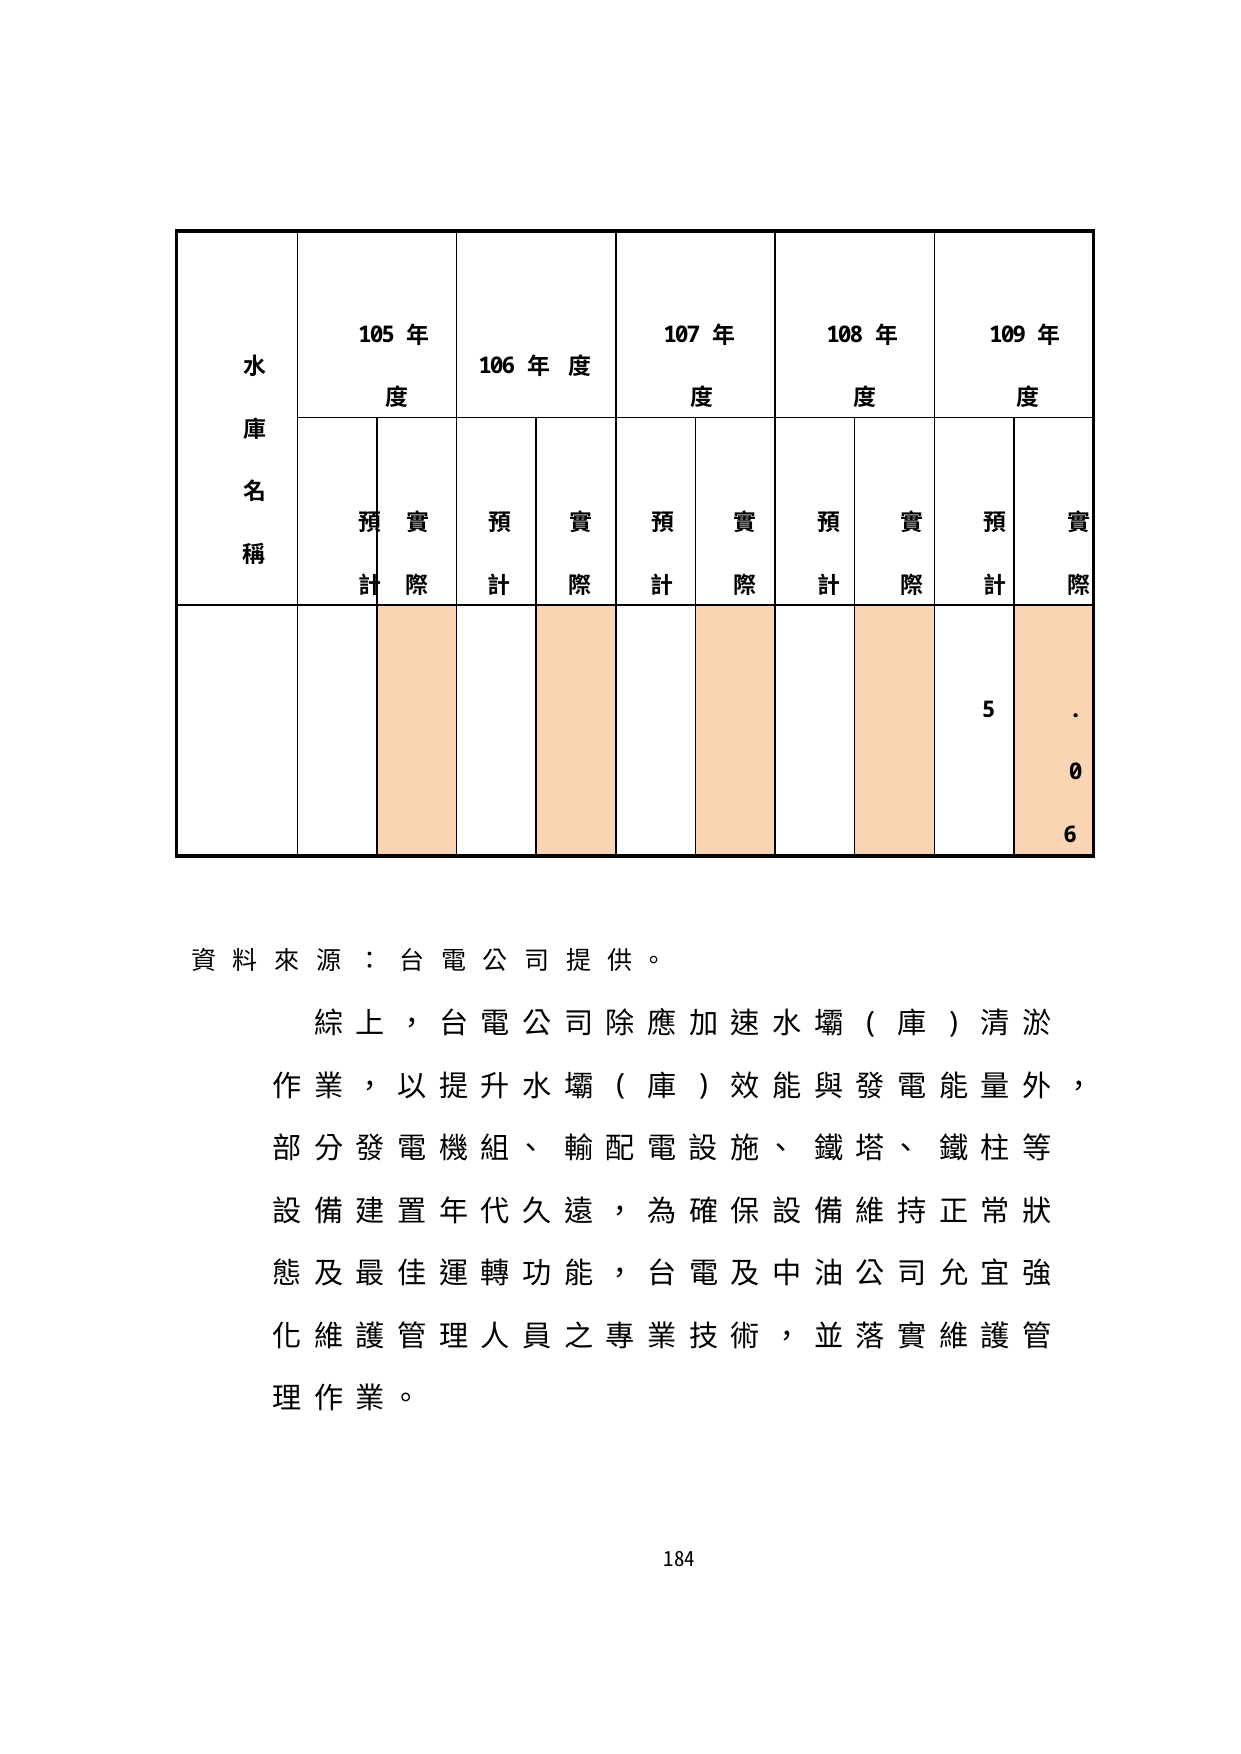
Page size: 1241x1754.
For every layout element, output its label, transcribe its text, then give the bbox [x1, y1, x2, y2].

table_cell 5 [935, 606, 1013, 854]
table_header 105年度 [298, 233, 456, 417]
text 綜上，台電公司除應加速水壩(庫)清淤作業，以提升水壩(庫)效能與發電能量外，部分發電機組、輸配電設施、鐵塔、鐵柱等設備建置年代久遠，為確保設備維持正常狀態及最佳運轉功能，台電及中油公司允宜強化維護管理人員之專業技術，並落實維護管理作業。 [242, 979, 1058, 1479]
table_cell 預計 [617, 418, 695, 604]
table_cell [378, 606, 456, 854]
table_cell [696, 606, 774, 854]
table_header 108年度 [776, 233, 934, 417]
text 資料來源：台電公司提供。 [165, 917, 1058, 979]
table_cell [855, 606, 934, 854]
table_cell 預計 [457, 418, 535, 604]
table_cell [457, 606, 535, 854]
table_cell [537, 606, 615, 854]
table_cell 實際 [378, 418, 456, 604]
table_header 106年度 [457, 233, 615, 417]
table_cell 實際 [537, 418, 615, 604]
table_cell [298, 606, 376, 854]
table_cell 實際 [855, 418, 934, 604]
table_cell [776, 606, 854, 854]
table_cell 預計 [298, 418, 376, 604]
table_cell [617, 606, 695, 854]
table_cell .06 [1015, 606, 1092, 854]
table_header 水庫名稱 [178, 233, 297, 604]
table_cell 預計 [935, 418, 1013, 604]
table_cell 預計 [776, 418, 854, 604]
table_header 109年度 [935, 233, 1092, 417]
table_cell [178, 606, 297, 854]
table_header 107年度 [617, 233, 774, 417]
table_cell 實際 [1015, 418, 1092, 604]
table_cell 實際 [696, 418, 774, 604]
